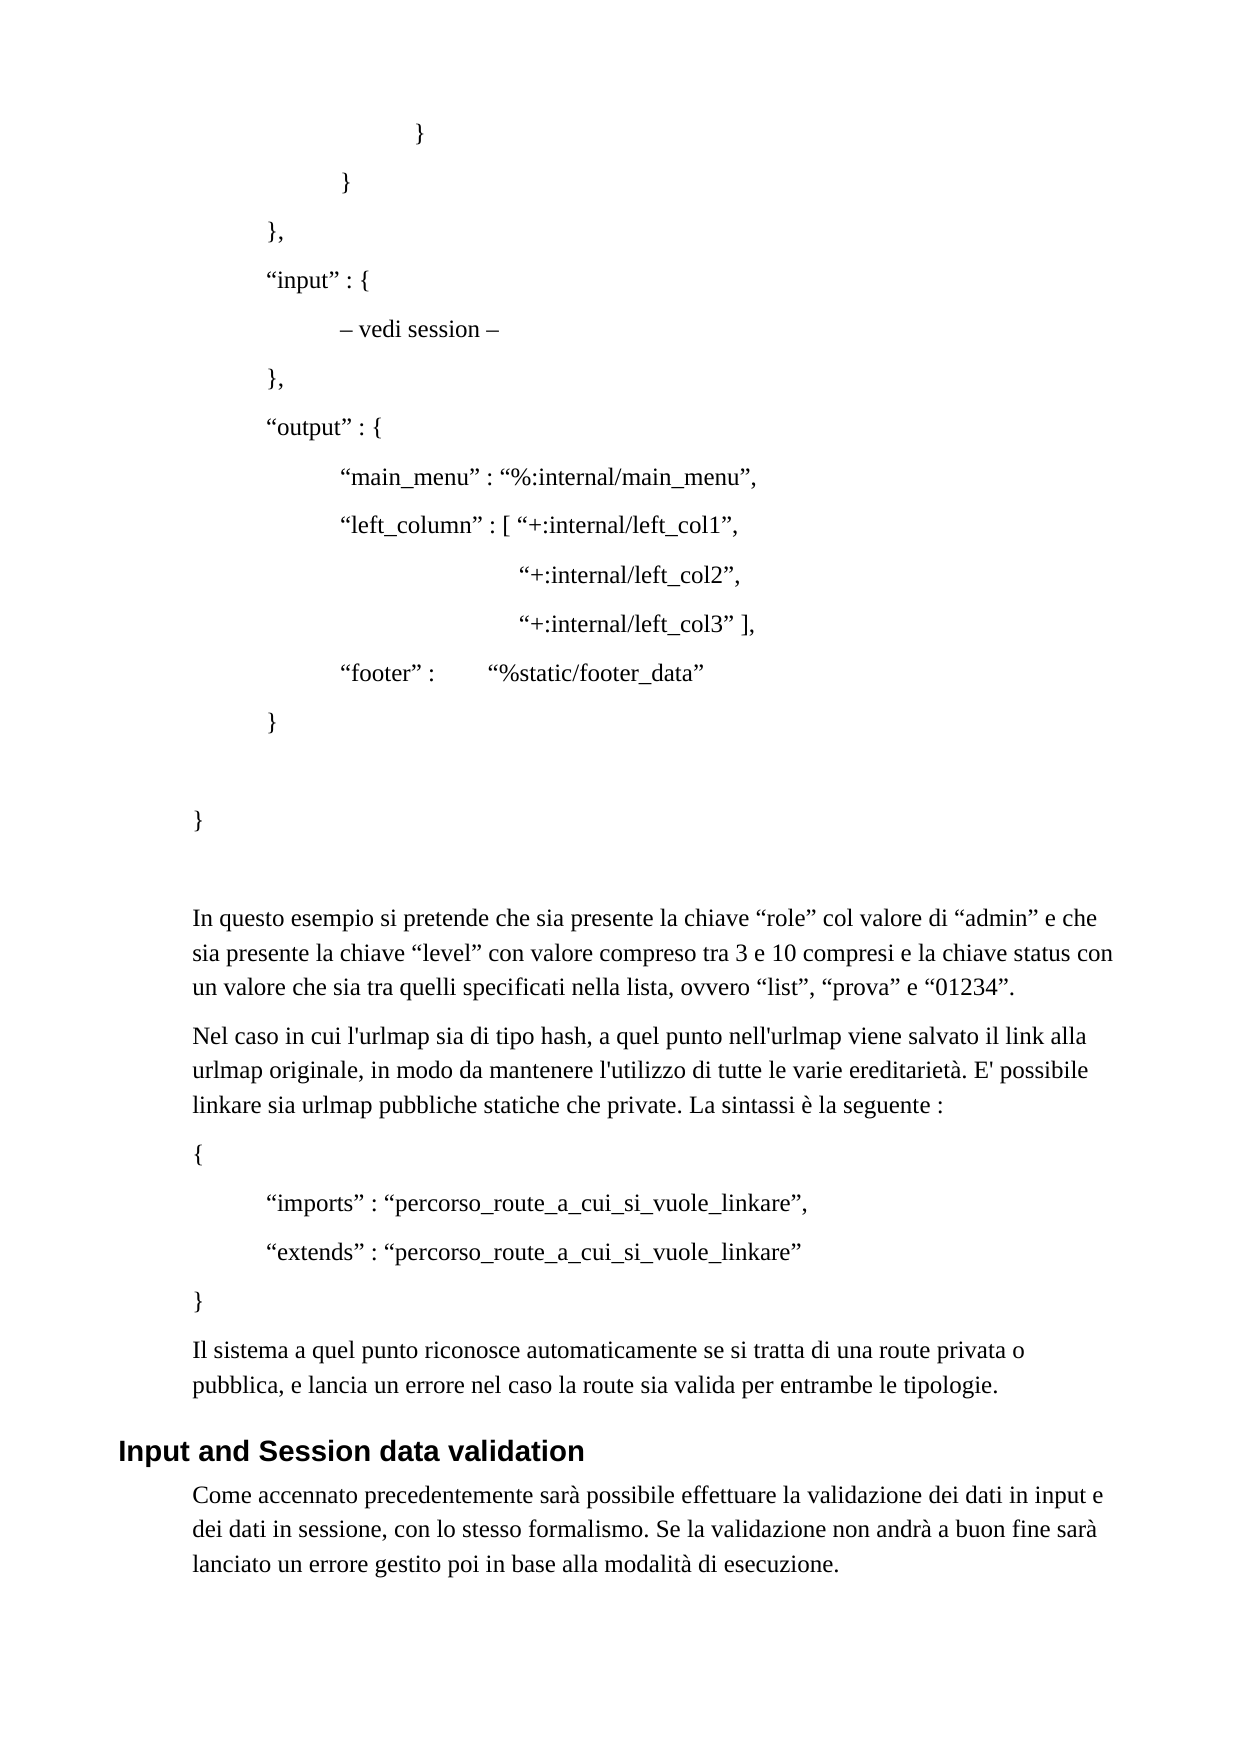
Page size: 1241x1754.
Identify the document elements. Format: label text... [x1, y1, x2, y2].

text “extends” : “percorso_route_a_cui_si_vuole_linkare” [192, 1237, 1122, 1266]
text “left_column” : [ “+:internal/left_col1”, [192, 511, 1122, 539]
text “imports” : “percorso_route_a_cui_si_vuole_linkare”, [192, 1188, 1122, 1217]
text Il sistema a quel punto riconosce automaticamente se si tratta di una route privata o pubblica, e lancia un errore nel caso la route sia valida per entrambe le tipologie. [192, 1335, 1122, 1399]
text In questo esempio si pretende che sia presente la chiave “role” col valore di “admin” e che sia presente la chiave “level” con valore compreso tra 3 e 10 compresi e la chiave status con un valore che sia tra quelli specificati nella lista, ovvero “list”, “prova” e “01234”. [192, 903, 1122, 1001]
text } [192, 167, 1122, 196]
text } [192, 118, 1122, 147]
subtitle Input and Session data validation [118, 1433, 1122, 1467]
text Nel caso in cui l'urlmap sia di tipo hash, a quel punto nell'urlmap viene salvato il link alla urlmap originale, in modo da mantenere l'utilizzo di tutte le varie ereditarietà. E' possibile linkare sia urlmap pubbliche statiche che private. La sintassi è la seguente : [192, 1021, 1122, 1119]
text }, [192, 363, 1122, 392]
text } [192, 1286, 1122, 1315]
text “+:internal/left_col3” ], [192, 609, 1122, 637]
text } [192, 707, 1122, 736]
text }, [192, 216, 1122, 245]
text } [192, 805, 1122, 834]
text “input” : { [192, 265, 1122, 294]
text “main_menu” : “%:internal/main_menu”, [192, 462, 1122, 490]
text – vedi session – [192, 314, 1122, 343]
text Come accennato precedentemente sarà possibile effettuare la validazione dei dati in input e dei dati in sessione, con lo stesso formalismo. Se la validazione non andrà a buon fine sarà lanciato un errore gestito poi in base alla modalità di esecuzione. [192, 1480, 1122, 1577]
text “+:internal/left_col2”, [192, 560, 1122, 588]
text “output” : { [192, 412, 1122, 441]
text { [192, 1139, 1122, 1168]
text “footer” : “%static/footer_data” [192, 658, 1122, 687]
